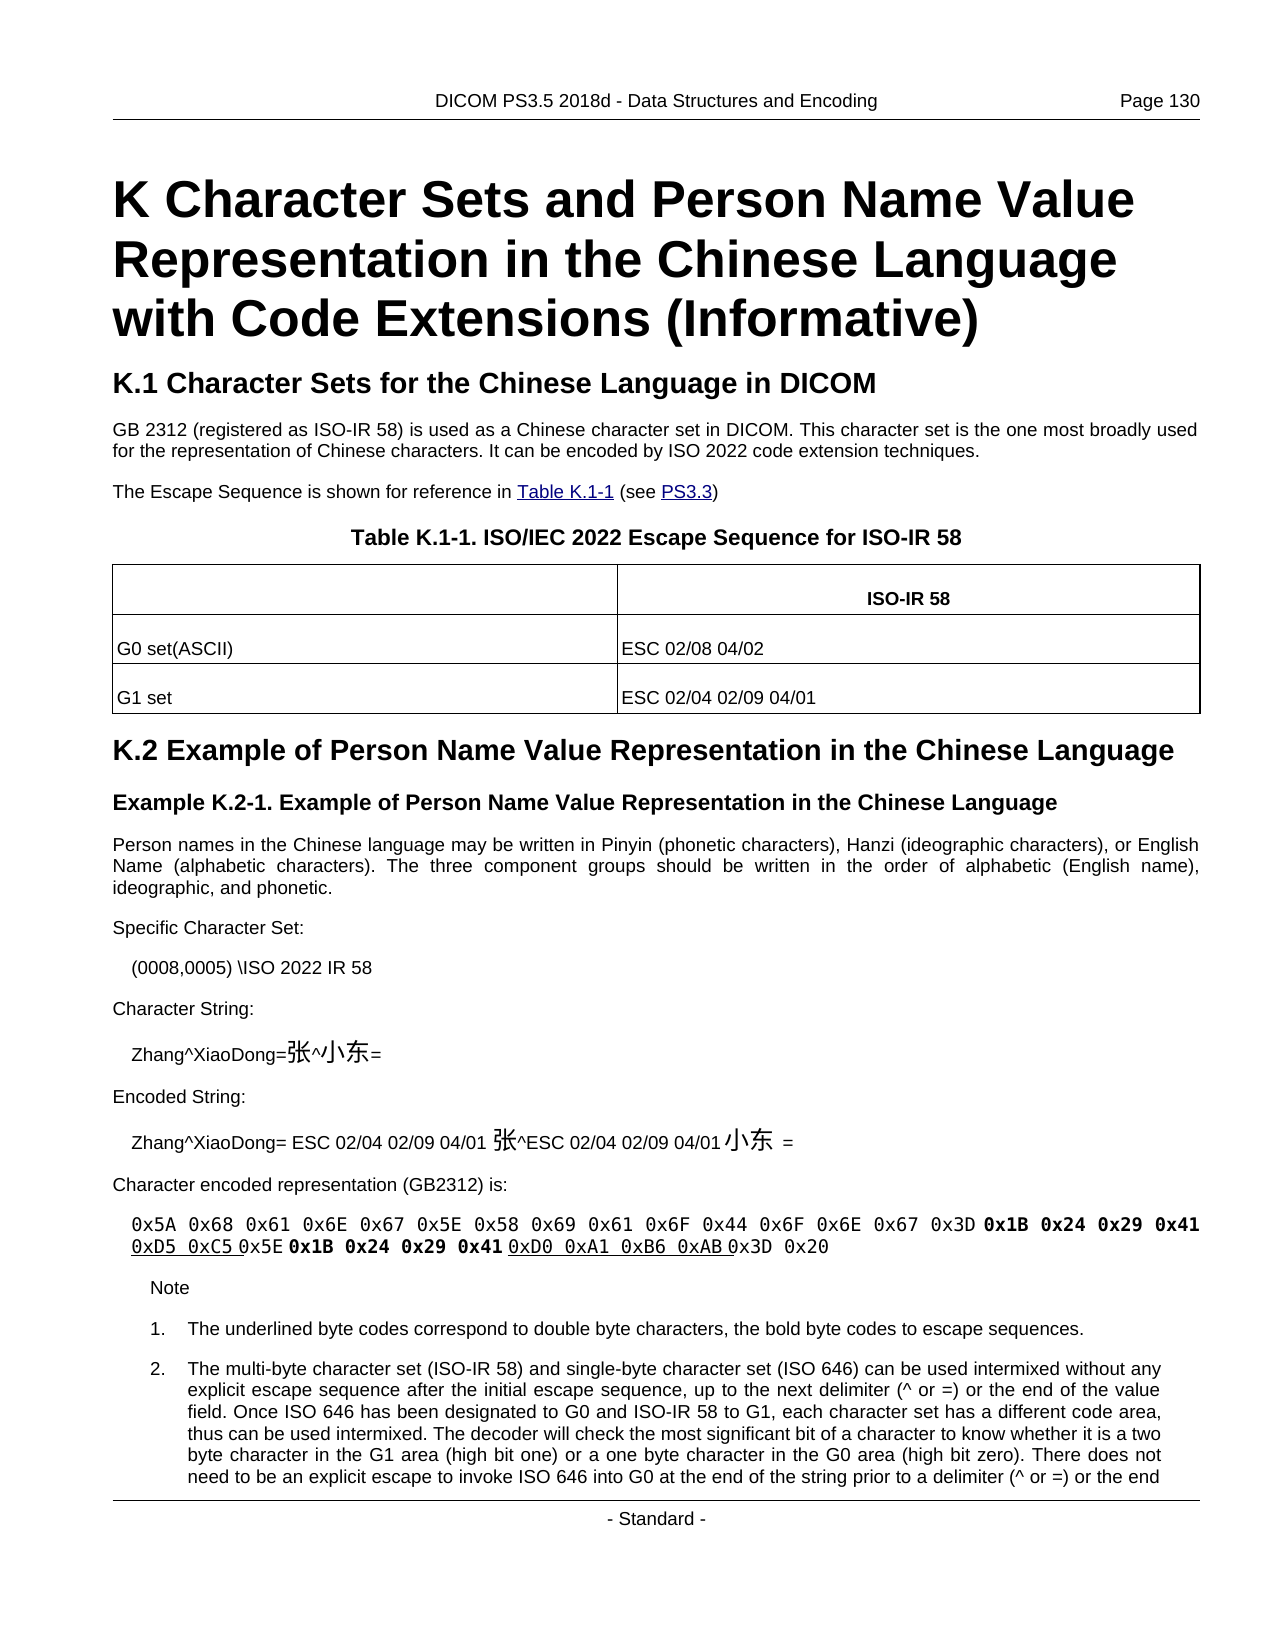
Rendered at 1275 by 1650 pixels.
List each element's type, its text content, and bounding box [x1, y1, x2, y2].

text Person names in the Chinese language may be written in Pinyin (phonetic characters), Hanzi (ideographic characters), or English Name (alphabetic characters). The three component groups should be written in the order of alphabetic (English name), ideographic, and phonetic. [112, 833, 1200, 898]
list The multi-byte character set (ISO-IR 58) and single-byte character set (ISO 646) can be used intermixed without any explicit escape sequence after the initial escape sequence, up to the next delimiter (^ or =) or the end of the value field. Once ISO 646 has been designated to G0 and ISO-IR 58 to G1, each character set has a different code area, thus can be used intermixed. The decoder will check the most significant bit of a character to know whether it is a two byte character in the G1 area (high bit one) or a one byte character in the G0 area (high bit zero). There does not need to be an explicit escape to invoke ISO 646 into G0 at the end of the string prior to a delimiter (^ or =) or the end [150, 1358, 1162, 1487]
text 0x5A 0x68 0x61 0x6E 0x67 0x5E 0x58 0x69 0x61 0x6F 0x44 0x6F 0x6E 0x67 0x3D 0x1B 0x24 0x29 0x41 0xD5 0xC5 0x5E 0x1B 0x24 0x29 0x41 0xD0 0xA1 0xB6 0xAB 0x3D 0x20 [131, 1214, 1200, 1258]
text Note [150, 1277, 1162, 1299]
table_cell G1 set [113, 664, 617, 713]
text Encoded String: [112, 1086, 1200, 1107]
text GB 2312 (registered as ISO-IR 58) is used as a Chinese character set in DICOM. This character set is the one most broadly used for the representation of Chinese characters. It can be encoded by ISO 2022 code extension techniques. [112, 418, 1200, 462]
text Specific Character Set: [112, 917, 1200, 938]
table_header ISO-IR 58 [618, 565, 1199, 613]
table_cell ESC 02/04 02/09 04/01 [618, 664, 1199, 713]
text Zhang^XiaoDong=张^小东= [131, 1038, 1200, 1067]
text (0008,0005) \ISO 2022 IR 58 [131, 957, 1200, 979]
table_header [113, 565, 617, 613]
text The Escape Sequence is shown for reference in Table K.1-1 (see PS3.3) [112, 480, 1200, 502]
text Table K.1-1. ISO/IEC 2022 Escape Sequence for ISO-IR 58 [112, 524, 1200, 550]
table_cell G0 set(ASCII) [113, 615, 617, 663]
text Character String: [112, 997, 1200, 1019]
text K.1 Character Sets for the Chinese Language in DICOM [112, 366, 1200, 400]
text Zhang^XiaoDong= ESC 02/04 02/09 04/01 张^ESC 02/04 02/09 04/01小东 = [131, 1126, 1200, 1155]
text Example K.2-1. Example of Person Name Value Representation in the Chinese Language [112, 789, 1200, 814]
list The underlined byte codes correspond to double byte characters, the bold byte codes to escape sequences. [150, 1317, 1162, 1339]
text Character encoded representation (GB2312) is: [112, 1174, 1200, 1195]
table_cell ESC 02/08 04/02 [618, 615, 1199, 663]
text K Character Sets and Person Name Value Representation in the Chinese Language with Code Extensions (Informative) [112, 169, 1200, 347]
text K.2 Example of Person Name Value Representation in the Chinese Language [112, 733, 1200, 766]
